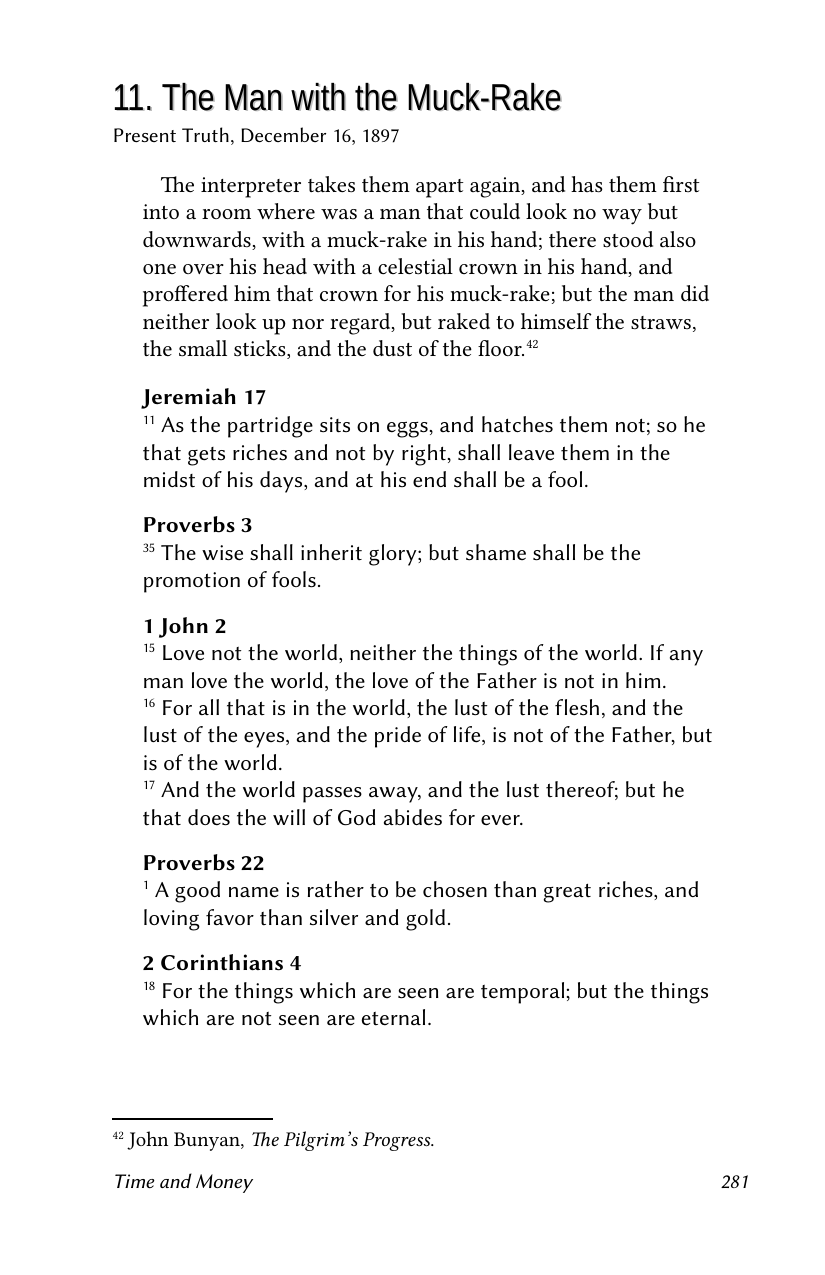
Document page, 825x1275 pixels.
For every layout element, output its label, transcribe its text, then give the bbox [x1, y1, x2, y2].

text Proverbs 3 [142, 512, 750, 538]
text 2 Corinthians 4 [142, 950, 750, 976]
text 16 For all that is in the world, the lust of the flesh, and the lust of the eyes, and the pride of life, is not of the Father, but is of the world. [142, 695, 720, 776]
text Present Truth, December 16, 1897 [112, 124, 750, 148]
text John Bunyan, The Pilgrim’s Progress. [112, 1128, 750, 1152]
text 18 For the things which are seen are temporal; but the things which are not seen are eternal. [142, 978, 720, 1031]
text The interpreter takes them apart again, and has them first into a room where was a man that could look no way but downwards, with a muck-rake in his hand; there stood also one over his head with a celestial crown in his hand, and proffered him that crown for his muck-rake; but the man did neither look up nor regard, but raked to himself the straws, the small sticks, and the dust of the floor. [142, 172, 720, 362]
text 1 A good name is rather to be chosen than great riches, and loving favor than silver and gold. [142, 877, 720, 931]
text Jeremiah 17 [142, 384, 750, 411]
text 15 Love not the world, neither the things of the world. If any man love the world, the love of the Father is not in him. [142, 640, 720, 694]
text 1 John 2 [142, 612, 750, 639]
text 17 And the world passes away, and the lust thereof; but he that does the will of God abides for ever. [142, 777, 720, 831]
text 11 As the partridge sits on eggs, and hatches them not; so he that gets riches and not by right, shall leave them in the midst of his days, and at his end shall be a fool. [142, 412, 720, 493]
text Proverbs 22 [142, 850, 750, 876]
title The Man with the Muck-Rake [112, 75, 750, 118]
text 35 The wise shall inherit glory; but shame shall be the promotion of fools. [142, 540, 720, 593]
